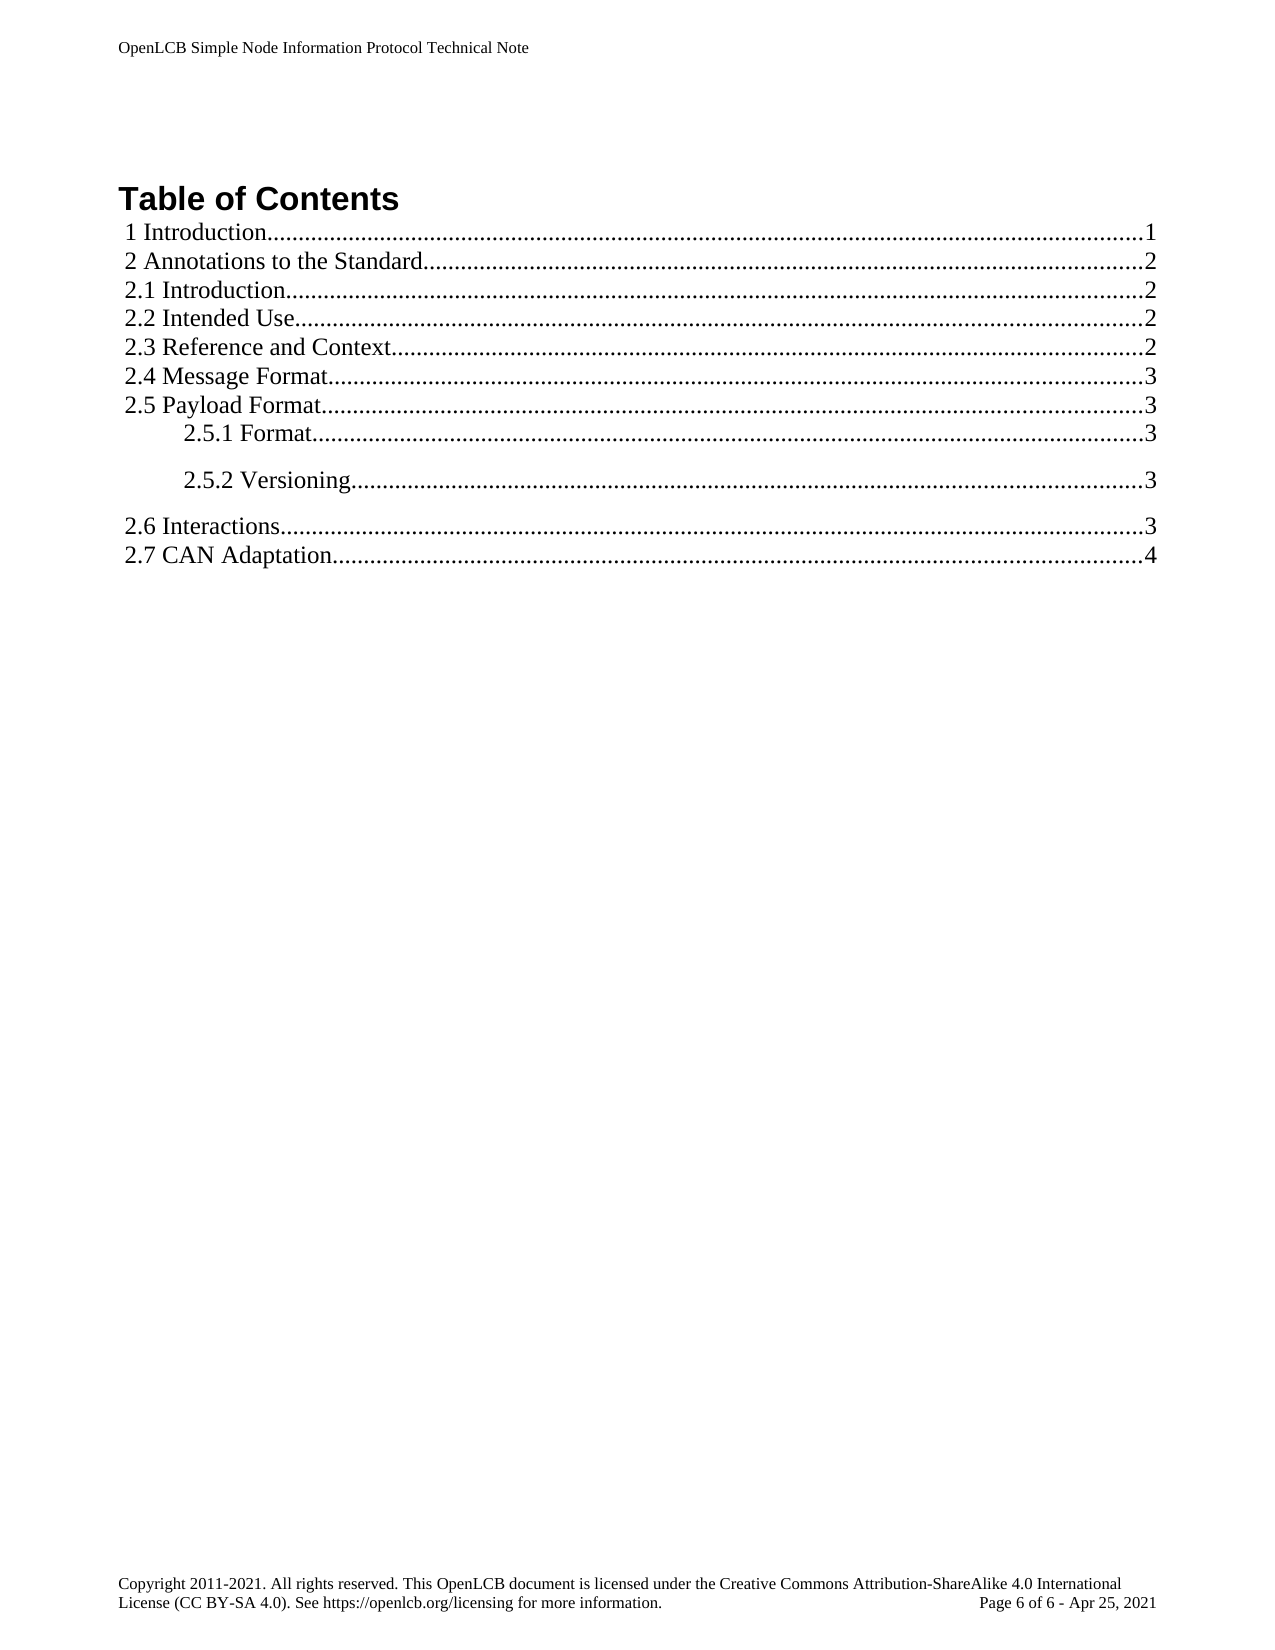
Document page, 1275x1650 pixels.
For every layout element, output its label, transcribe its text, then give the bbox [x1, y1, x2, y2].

text 2.5 Payload Format 3 [118, 390, 1157, 418]
text 2.5.1 Format 3 [177, 418, 1157, 447]
text 2.3 Reference and Context 2 [118, 332, 1157, 361]
subtitle Table of Contents [118, 179, 1157, 217]
text 2.4 Message Format 3 [118, 361, 1157, 390]
text 2.2 Intended Use 2 [118, 303, 1157, 332]
text 2.1 Introduction 2 [118, 275, 1157, 303]
text 2.7 CAN Adaptation 4 [118, 540, 1157, 569]
text 1 Introduction 1 [118, 217, 1157, 246]
text 2 Annotations to the Standard 2 [118, 246, 1157, 275]
text 2.6 Interactions 3 [118, 511, 1157, 540]
text 2.5.2 Versioning 3 [177, 465, 1157, 494]
